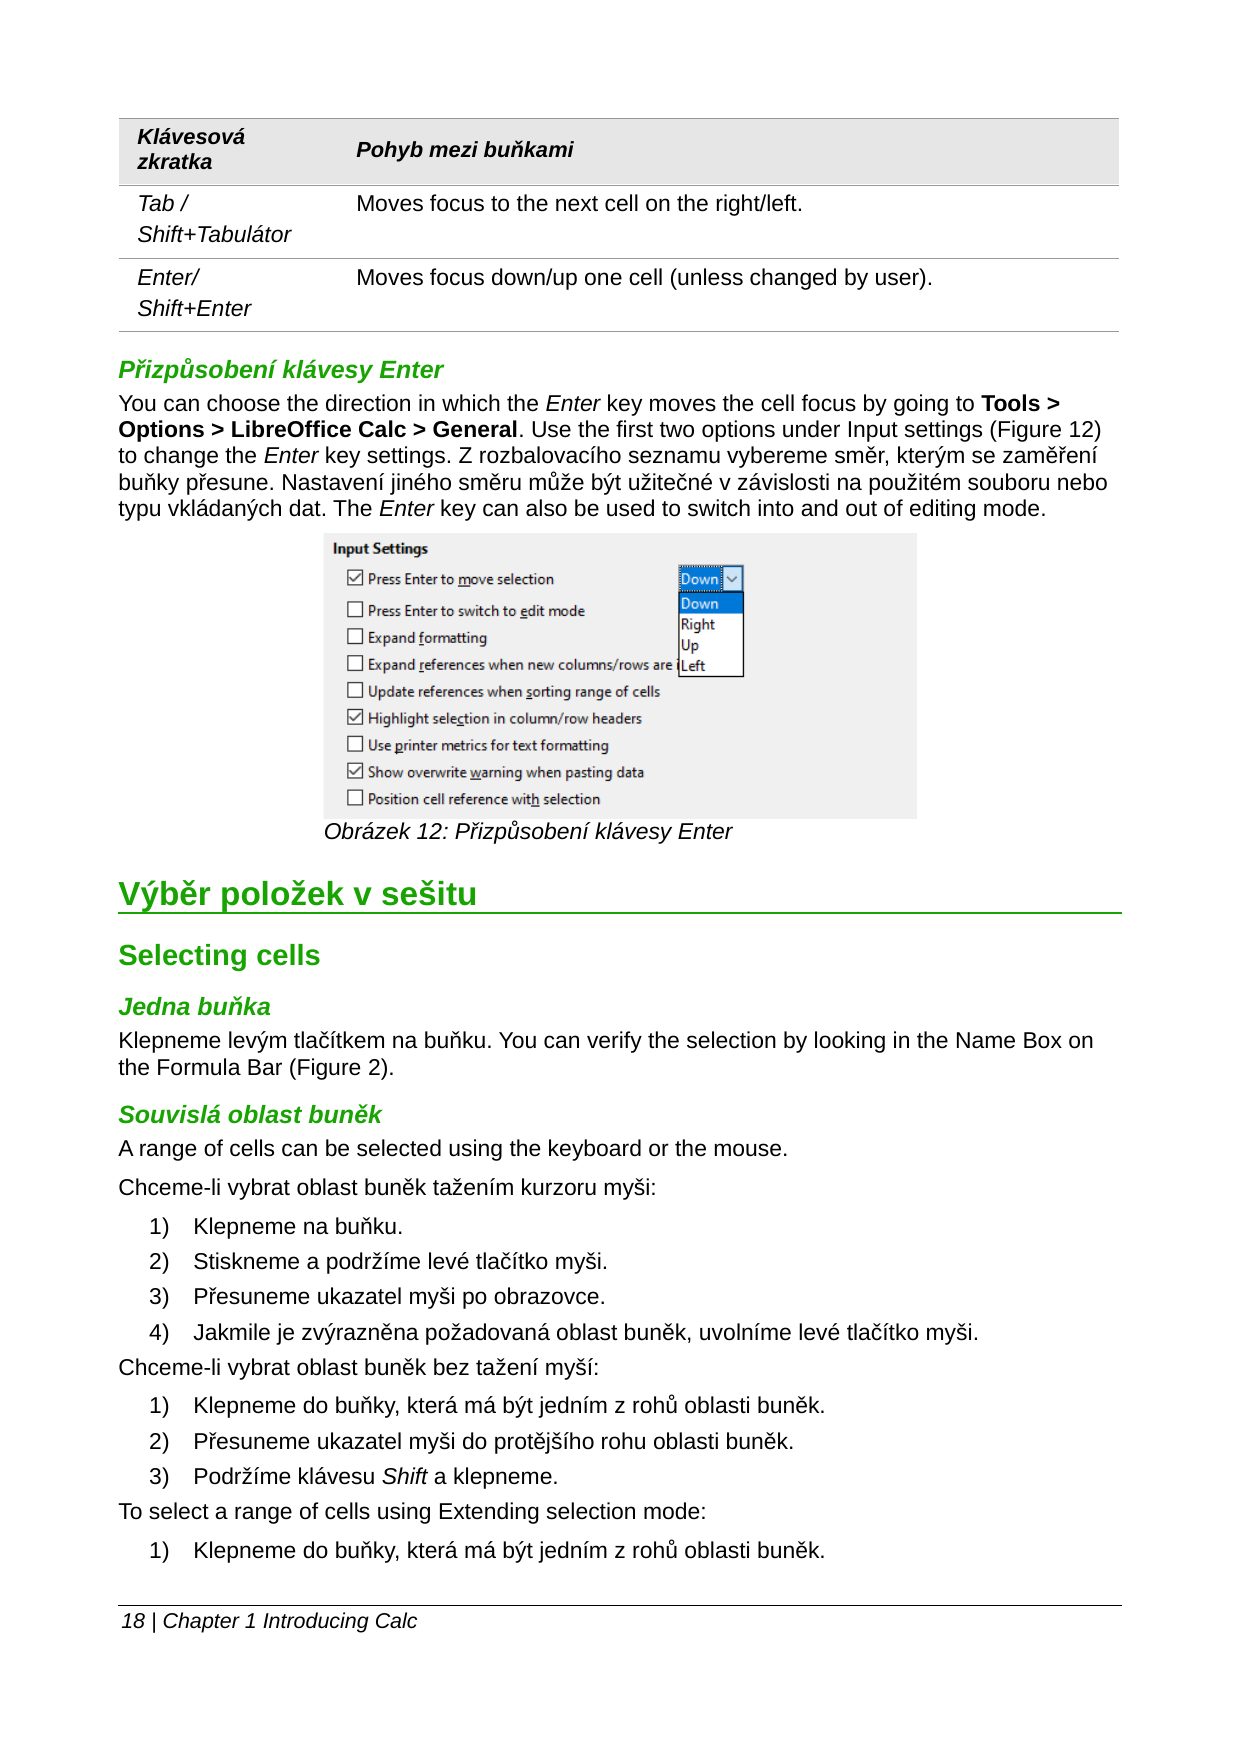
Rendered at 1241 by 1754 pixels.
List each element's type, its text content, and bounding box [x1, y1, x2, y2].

text You can choose the direction in which the Enter key moves the cell focus by going to Tools > Options > LibreOffice Calc > General. Use the first two options under Input settings (Figure 12) to change the Enter key settings. Z rozbalovacího seznamu vybereme směr, kterým se zaměření buňky přesune. Nastavení jiného směru může být užitečné v závislosti na použitém souboru nebo typu vkládaných dat. The Enter key can also be used to switch into and out of editing mode. [118, 389, 1122, 521]
table_cell Moves focus down/up one cell (unless changed by user). [338, 259, 1119, 331]
table_cell Enter/ Shift+Enter [119, 259, 338, 331]
picture [323, 533, 917, 819]
table_cell Tab / Shift+Tabulátor [119, 186, 338, 258]
text Klepneme levým tlačítkem na buňku. You can verify the selection by looking in the Name Box on the Formula Bar (Figure 2). [118, 1027, 1122, 1080]
subtitle Výběr položek v sešitu [118, 874, 1122, 912]
list Klepneme do buňky, která má být jedním z rohů oblasti buněk. [169, 1537, 1122, 1563]
text To select a range of cells using Extending selection mode: [118, 1498, 1122, 1524]
list Přesuneme ukazatel myši do protějšího rohu oblasti buněk. [169, 1428, 1122, 1454]
list Podržíme klávesu Shift a klepneme. [169, 1463, 1122, 1489]
table_cell Moves focus to the next cell on the right/left. [338, 186, 1119, 258]
list Stiskneme a podržíme levé tlačítko myši. [169, 1248, 1122, 1274]
table_header Klávesová zkratka [119, 119, 338, 184]
list Přesuneme ukazatel myši po obrazovce. [169, 1283, 1122, 1309]
text A range of cells can be selected using the keyboard or the mouse. [118, 1135, 1122, 1161]
subtitle Přizpůsobení klávesy Enter [118, 355, 1122, 383]
table_header Pohyb mezi buňkami [338, 119, 1119, 184]
subtitle Selecting cells [118, 938, 1122, 972]
list Jakmile je zvýrazněna požadovaná oblast buněk, uvolníme levé tlačítko myši. [169, 1318, 1122, 1345]
list Klepneme do buňky, která má být jedním z rohů oblasti buněk. [169, 1392, 1122, 1419]
text Obrázek 12: Přizpůsobení klávesy Enter [323, 819, 917, 844]
list Klepneme na buňku. [169, 1213, 1122, 1239]
subtitle Souvislá oblast buněk [118, 1100, 1122, 1129]
list Chceme-li vybrat oblast buněk tažením kurzoru myši: [118, 1174, 1122, 1200]
list Chceme-li vybrat oblast buněk bez tažení myší: [118, 1354, 1122, 1380]
subtitle Jedna buňka [118, 992, 1122, 1021]
